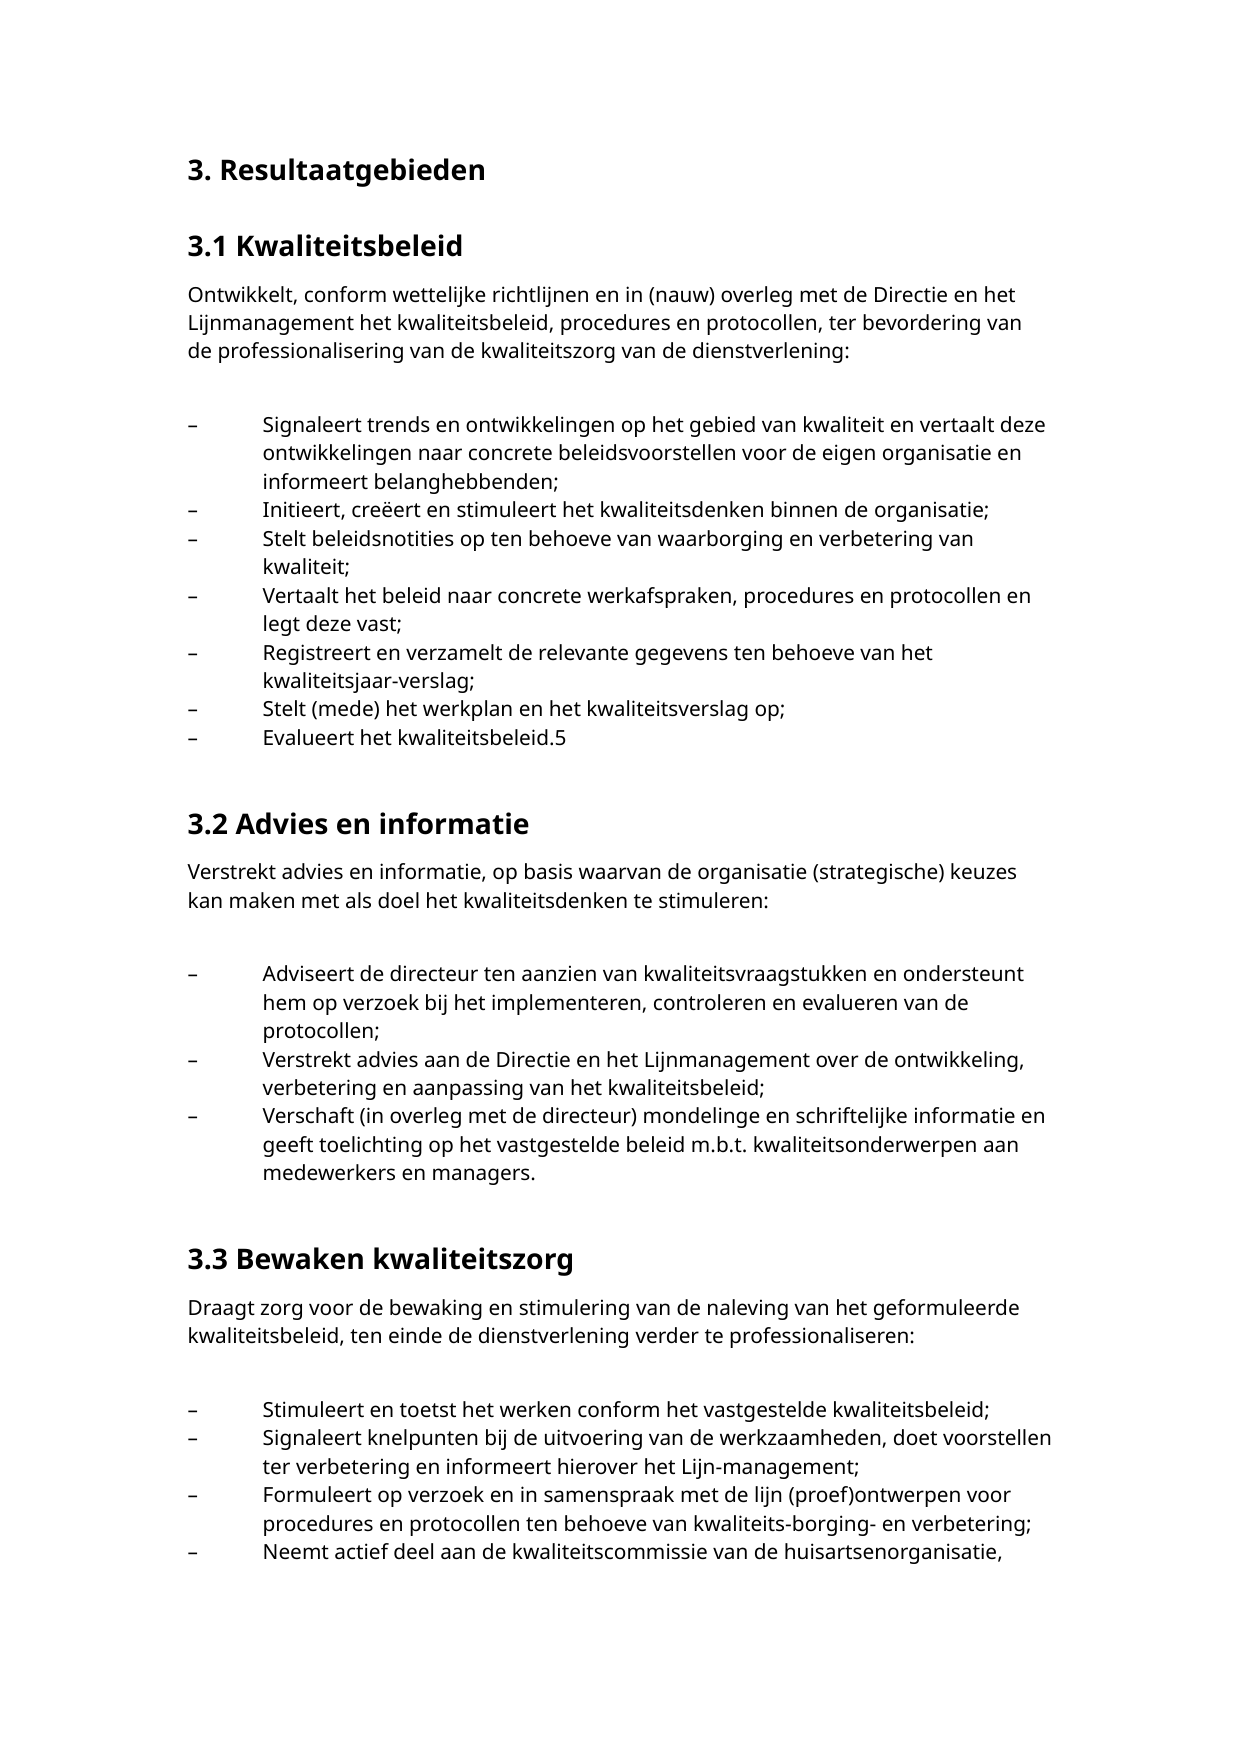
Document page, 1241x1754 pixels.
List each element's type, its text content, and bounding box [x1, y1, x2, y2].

subtitle 3.1 Kwaliteitsbeleid [187, 226, 1053, 265]
list Initieert, creëert en stimuleert het kwaliteitsdenken binnen de organisatie; [187, 495, 1053, 524]
subtitle 3.3 Bewaken kwaliteitszorg [187, 1239, 1053, 1278]
subtitle 3.2 Advies en informatie [187, 804, 1053, 842]
list Stelt beleidsnotities op ten behoeve van waarborging en verbetering van kwaliteit; [187, 524, 1053, 581]
text Draagt zorg voor de bewaking en stimulering van de naleving van het geformuleerde kwaliteitsbeleid, ten einde de dienstverlening verder te professionaliseren: [187, 1293, 1053, 1350]
list Verstrekt advies aan de Directie en het Lijnmanagement over de ontwikkeling, verbetering en aanpassing van het kwaliteitsbeleid; [187, 1045, 1053, 1102]
list Signaleert knelpunten bij de uitvoering van de werkzaamheden, doet voorstellen ter verbetering en informeert hierover het Lijn-management; [187, 1423, 1053, 1480]
list Evalueert het kwaliteitsbeleid.5 [187, 723, 1053, 751]
list Verschaft (in overleg met de directeur) mondelinge en schriftelijke informatie en geeft toelichting op het vastgestelde beleid m.b.t. kwaliteitsonderwerpen aan medewerkers en managers. [187, 1102, 1053, 1187]
list Stimuleert en toetst het werken conform het vastgestelde kwaliteitsbeleid; [187, 1395, 1053, 1423]
list Vertaalt het beleid naar concrete werkafspraken, procedures en protocollen en legt deze vast; [187, 581, 1053, 638]
list Stelt (mede) het werkplan en het kwaliteitsverslag op; [187, 694, 1053, 723]
text Ontwikkelt, conform wettelijke richtlijnen en in (nauw) overleg met de Directie en het Lijnmanagement het kwaliteitsbeleid, procedures en protocollen, ter bevordering van de professionalisering van de kwaliteitszorg van de dienstverlening: [187, 280, 1053, 365]
list Signaleert trends en ontwikkelingen op het gebied van kwaliteit en vertaalt deze ontwikkelingen naar concrete beleidsvoorstellen voor de eigen organisatie en informeert belanghebbenden; [187, 410, 1053, 495]
text Verstrekt advies en informatie, op basis waarvan de organisatie (strategische) keuzes kan maken met als doel het kwaliteitsdenken te stimuleren: [187, 857, 1053, 914]
list Registreert en verzamelt de relevante gegevens ten behoeve van het kwaliteitsjaar-verslag; [187, 638, 1053, 694]
list Adviseert de directeur ten aanzien van kwaliteitsvraagstukken en ondersteunt hem op verzoek bij het implementeren, controleren en evalueren van de protocollen; [187, 959, 1053, 1045]
list Neemt actief deel aan de kwaliteitscommissie van de huisartsenorganisatie, [187, 1537, 1053, 1566]
list Formuleert op verzoek en in samenspraak met de lijn (proef)ontwerpen voor procedures en protocollen ten behoeve van kwaliteits-borging- en verbetering; [187, 1480, 1053, 1537]
subtitle 3. Resultaatgebieden [187, 150, 1053, 189]
